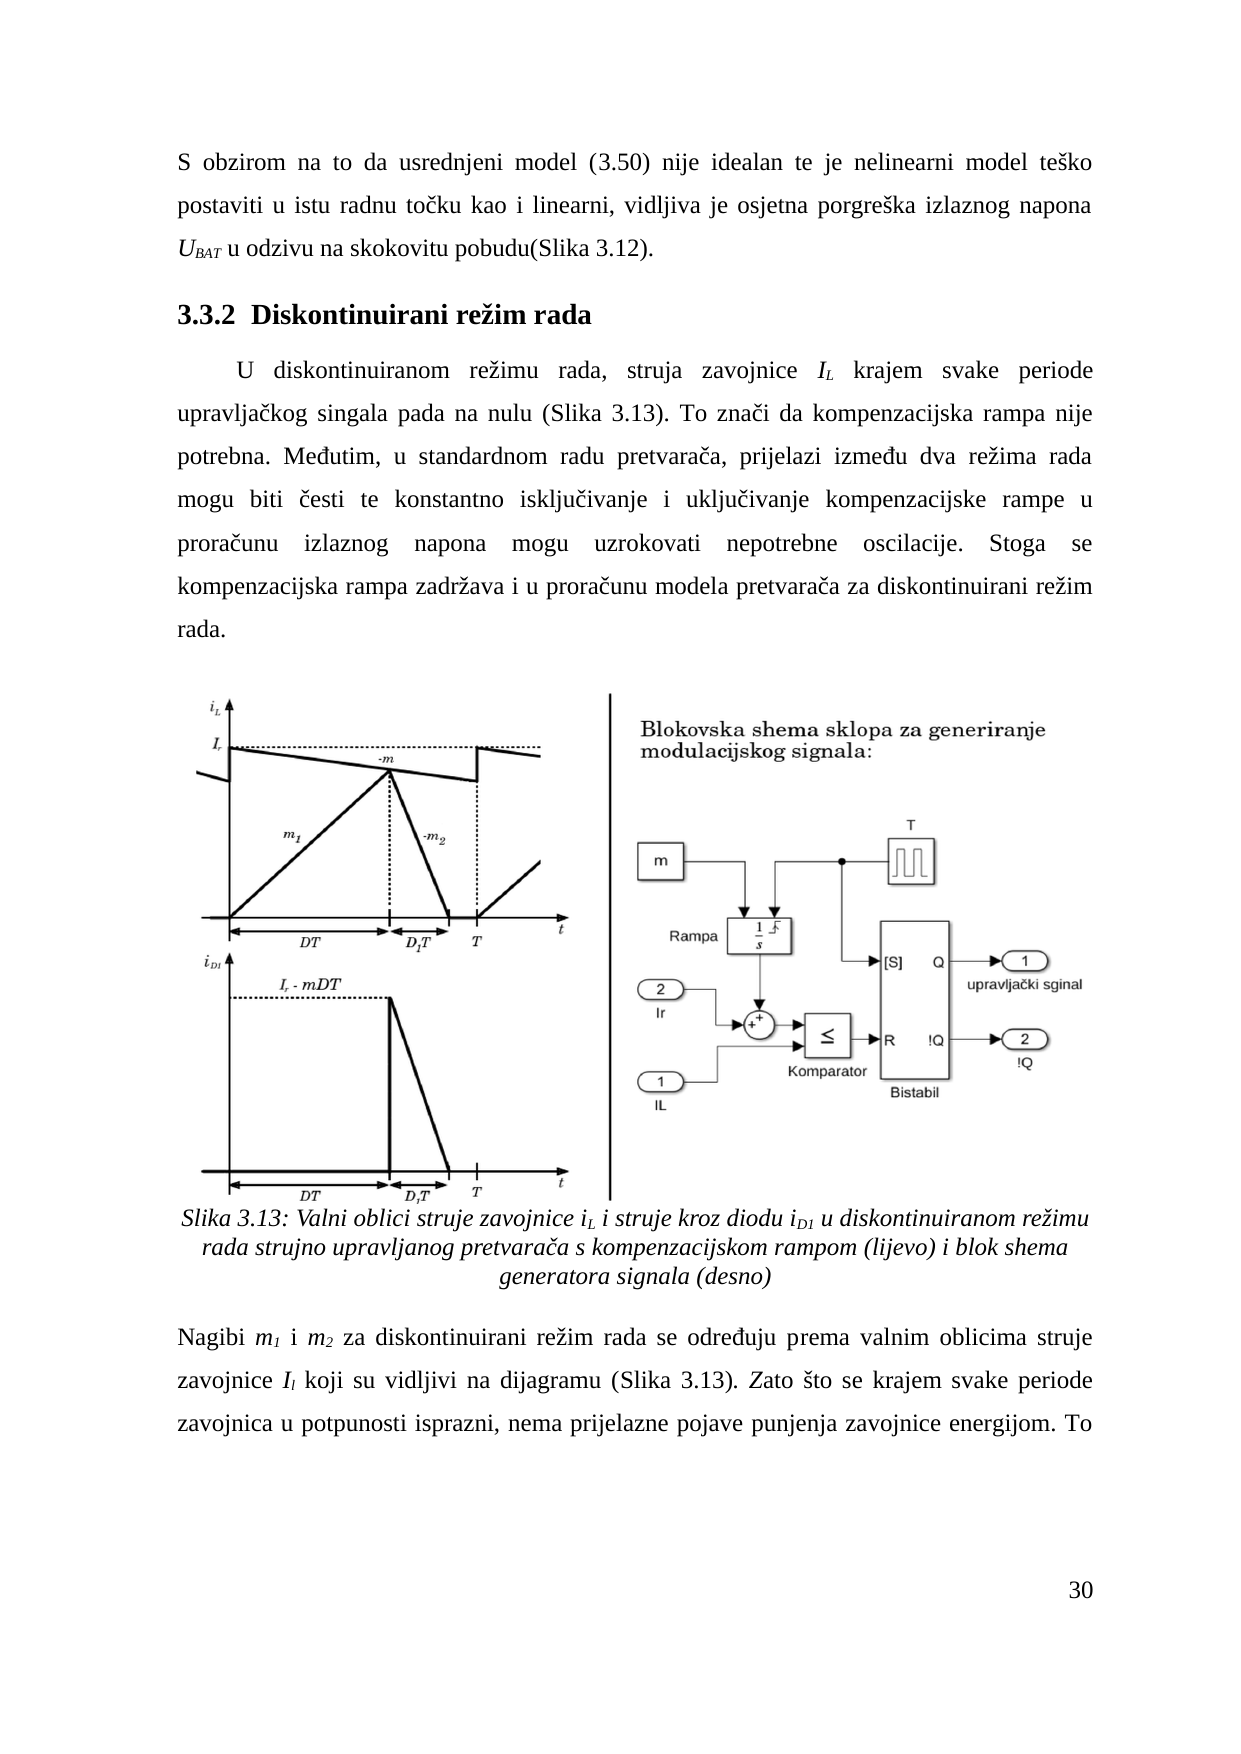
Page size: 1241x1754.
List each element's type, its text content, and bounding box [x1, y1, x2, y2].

text Slika 3.13: Valni oblici struje zavojnice iL i struje kroz diodu iD1 u diskontinuiranom režimu rada strujno upravljanog pretvarača s kompenzacijskom rampom (lijevo) i blok shema generatora signala (desno) [177, 1204, 1093, 1290]
text U diskontinuiranom režimu rada, struja zavojnice IL krajem svake periode upravljačkog singala pada na nulu (Slika 3.13). To znači da kompenzacijska rampa nije potrebna. Međutim, u standardnom radu pretvarača, prijelazi između dva režima rada mogu biti česti te konstantno isključivanje i uključivanje kompenzacijske rampe u proračunu izlaznog napona mogu uzrokovati nepotrebne oscilacije. Stoga se kompenzacijska rampa zadržava i u proračunu modela pretvarača za diskontinuirani režim rada. [177, 355, 1093, 643]
subtitle Diskontinuirani režim rada [177, 297, 1093, 331]
text Nagibi m1 i m2 za diskontinuirani režim rada se određuju prema valnim oblicima struje zavojnice Il koji su vidljivi na dijagramu (Slika 3.13). Zato što se krajem svake periode zavojnica u potpunosti isprazni, nema prijelazne pojave punjenja zavojnice energijom. To [177, 1322, 1093, 1437]
text S obzirom na to da usrednjeni model (3.50) nije idealan te je nelinearni model teško postaviti u istu radnu točku kao i linearni, vidljiva je osjetna porgreška izlaznog napona UBAT u odzivu na skokovitu pobudu(Slika 3.12). [177, 147, 1093, 262]
picture [177, 687, 1094, 1204]
